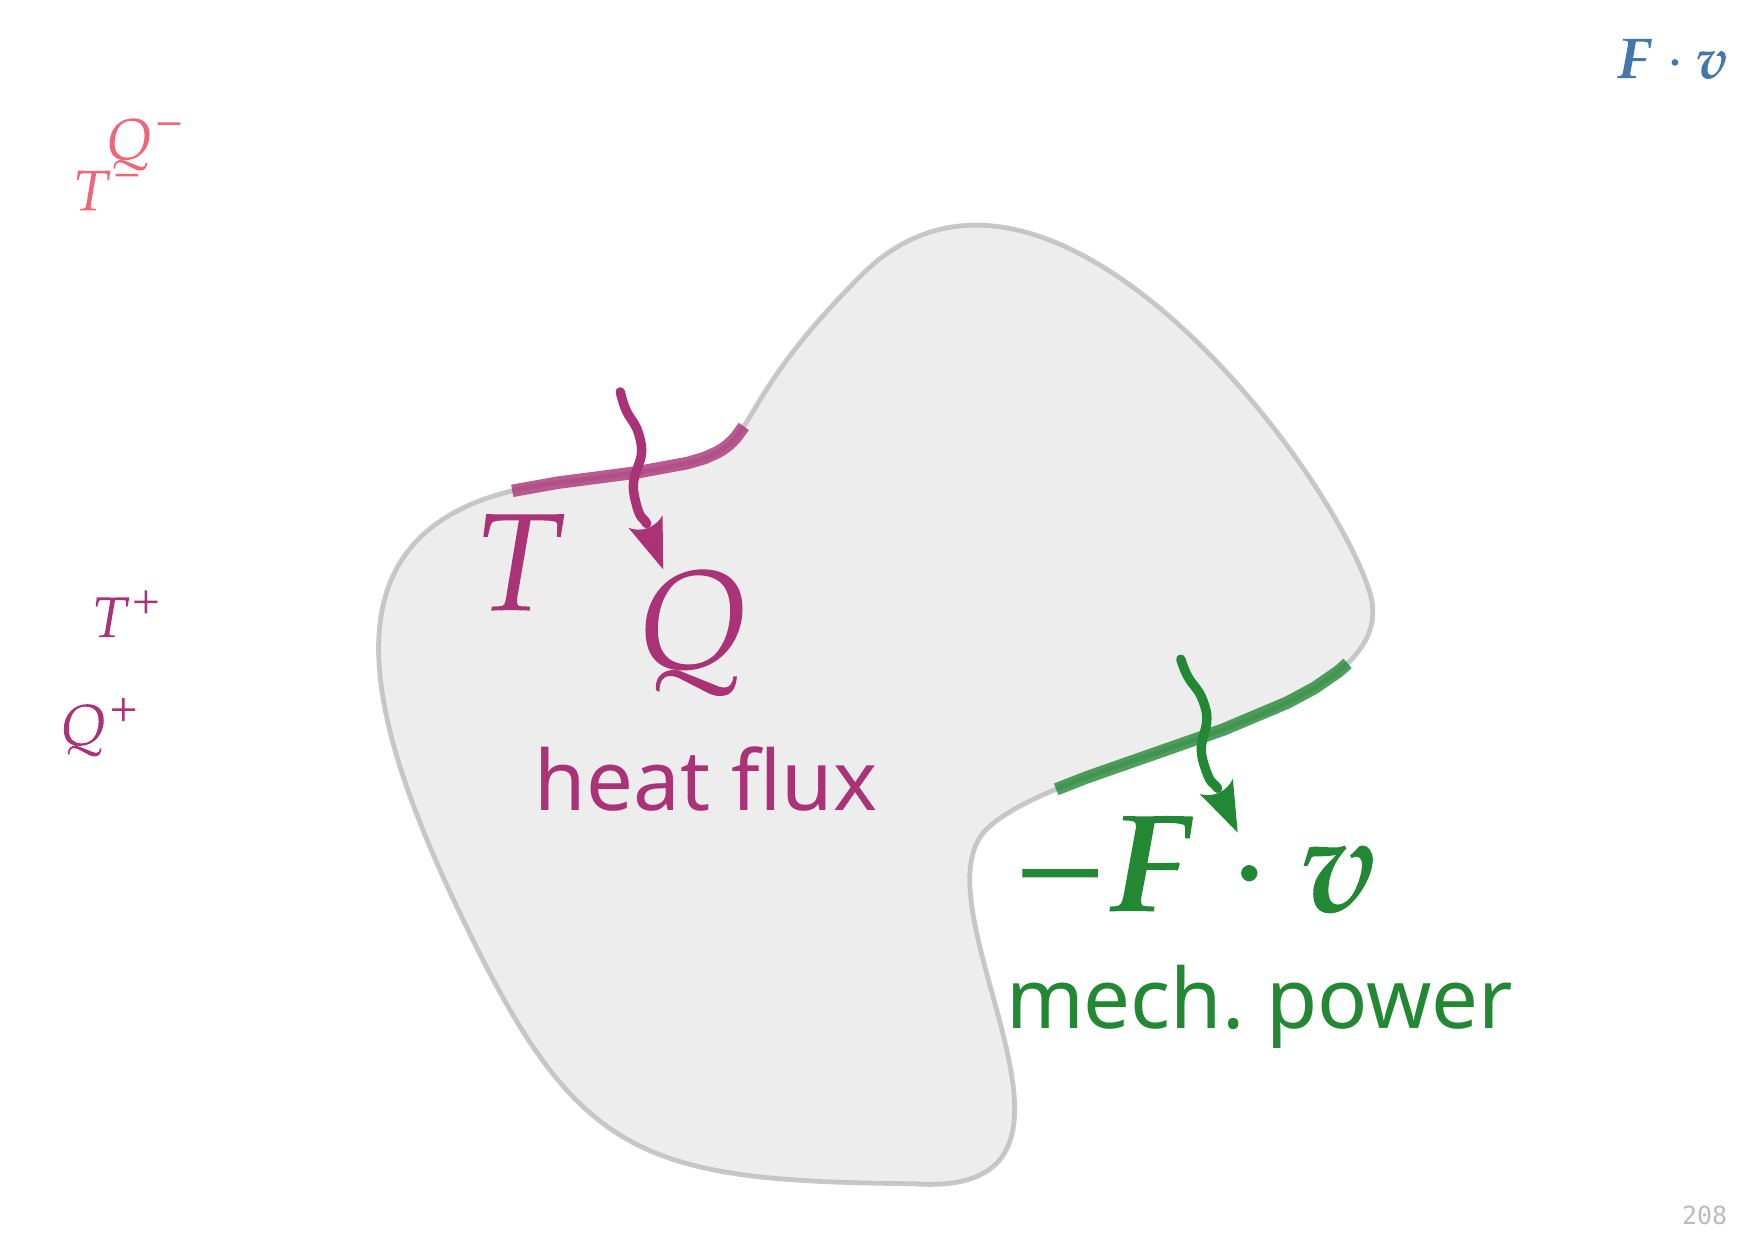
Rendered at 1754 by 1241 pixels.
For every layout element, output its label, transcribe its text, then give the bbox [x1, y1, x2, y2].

text_box [134, 590, 158, 614]
text_box [378, 225, 1373, 1185]
text_box heat flux [520, 702, 872, 810]
text_box [115, 173, 139, 177]
text_box [111, 698, 135, 722]
text_box [109, 118, 150, 171]
text_box [63, 704, 104, 757]
text_box [1022, 869, 1098, 878]
text_box [1697, 50, 1726, 79]
text_box [1671, 59, 1679, 66]
text_box [76, 170, 111, 211]
text_box mech. power [991, 920, 1500, 1028]
text_box [95, 597, 130, 638]
text_box [1109, 815, 1194, 912]
text_box [1617, 38, 1652, 79]
text_box [1241, 865, 1258, 882]
text_box [1303, 845, 1373, 914]
